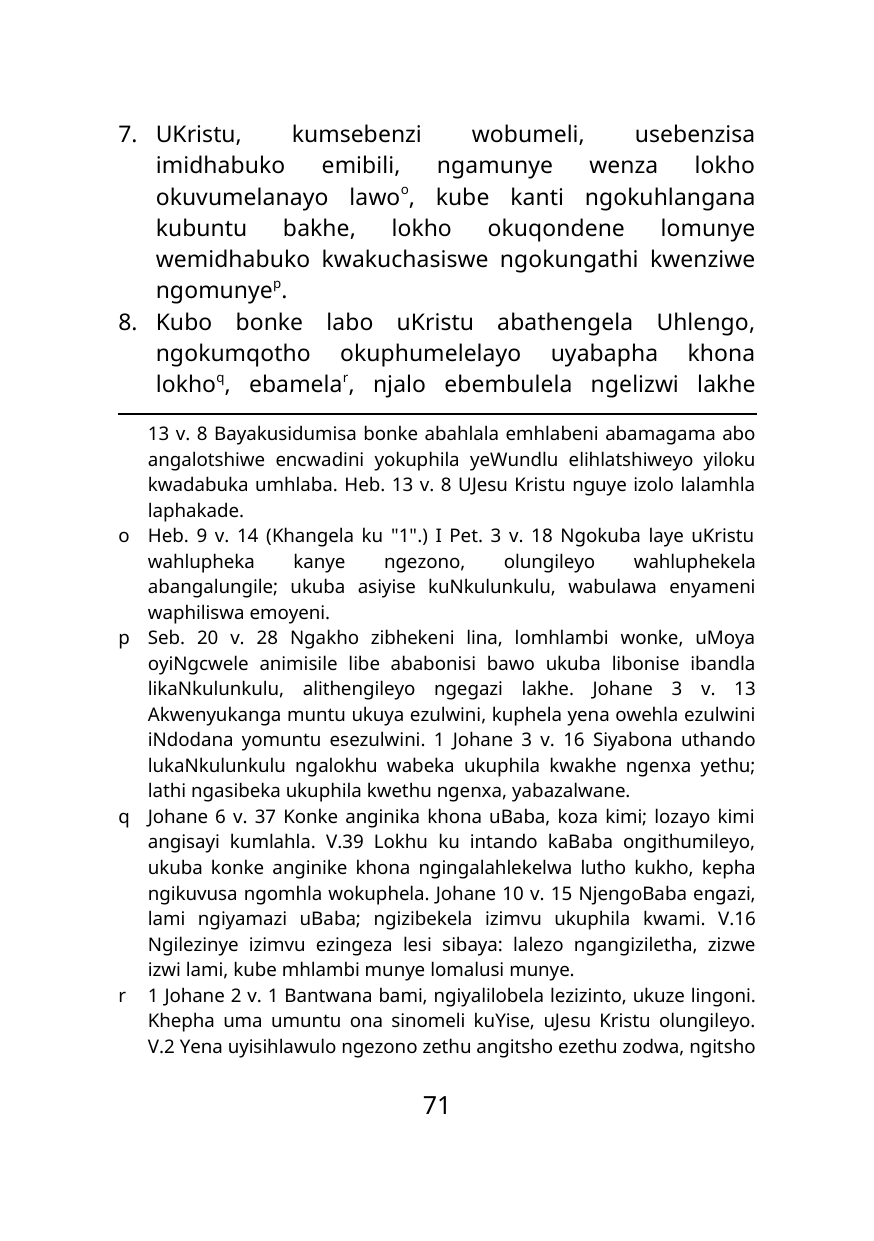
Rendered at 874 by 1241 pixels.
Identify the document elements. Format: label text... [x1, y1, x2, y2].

list 1 Johane 2 v. 1 Bantwana bami, ngiyalilobela lezizinto, ukuze lingoni. Khepha uma umuntu ona sinomeli kuYise, uJesu Kristu olungileyo. V.2 Yena uyisihlawulo ngezono zethu angitsho ezethu zodwa, ngitsho [118, 982, 756, 1058]
list UKristu, kumsebenzi wobumeli, usebenzisa imidhabuko emibili, ngamunye wenza lokho okuvumelanayo lawo, kube kanti ngokuhlangana kubuntu bakhe, lokho okuqondene lomunye wemidhabuko kwakuchasiswe ngokungathi kwenziwe ngomunye. [118, 118, 756, 306]
list 13 v. 8 Bayakusidumisa bonke abahlala emhlabeni abamagama abo angalotshiwe encwadini yokuphila yeWundlu elihlatshiweyo yiloku kwadabuka umhlaba. Heb. 13 v. 8 UJesu Kristu nguye izolo lalamhla laphakade. [118, 421, 756, 523]
list Kubo bonke labo uKristu abathengela Uhlengo, ngokumqotho okuphumelelayo uyabapha khona lokho, ebamela, njalo ebembulela ngelizwi lakhe [118, 306, 756, 399]
list Heb. 9 v. 14 (Khangela ku "1".) I Pet. 3 v. 18 Ngokuba laye uKristu wahlupheka kanye ngezono, olungileyo wahluphekela abangalungile; ukuba asiyise kuNkulunkulu, wabulawa enyameni waphiliswa emoyeni. [118, 523, 756, 625]
list Seb. 20 v. 28 Ngakho zibhekeni lina, lomhlambi wonke, uMoya oyiNgcwele animisile libe ababonisi bawo ukuba libonise ibandla likaNkulunkulu, alithengileyo ngegazi lakhe. Johane 3 v. 13 Akwenyukanga muntu ukuya ezulwini, kuphela yena owehla ezulwini iNdodana yomuntu esezulwini. 1 Johane 3 v. 16 Siyabona uthando lukaNkulunkulu ngalokhu wabeka ukuphila kwakhe ngenxa yethu; lathi ngasibeka ukuphila kwethu ngenxa, yabazalwane. [118, 625, 756, 803]
list Johane 6 v. 37 Konke anginika khona uBaba, koza kimi; lozayo kimi angisayi kumlahla. V.39 Lokhu ku intando kaBaba ongithumileyo, ukuba konke anginike khona ngingalahlekelwa lutho kukho, kepha ngikuvusa ngomhla wokuphela. Johane 10 v. 15 NjengoBaba engazi, lami ngiyamazi uBaba; ngizibekela izimvu ukuphila kwami. V.16 Ngilezinye izimvu ezingeza lesi sibaya: lalezo ngangiziletha, zizwe izwi lami, kube mhlambi munye lomalusi munye. [118, 803, 756, 982]
